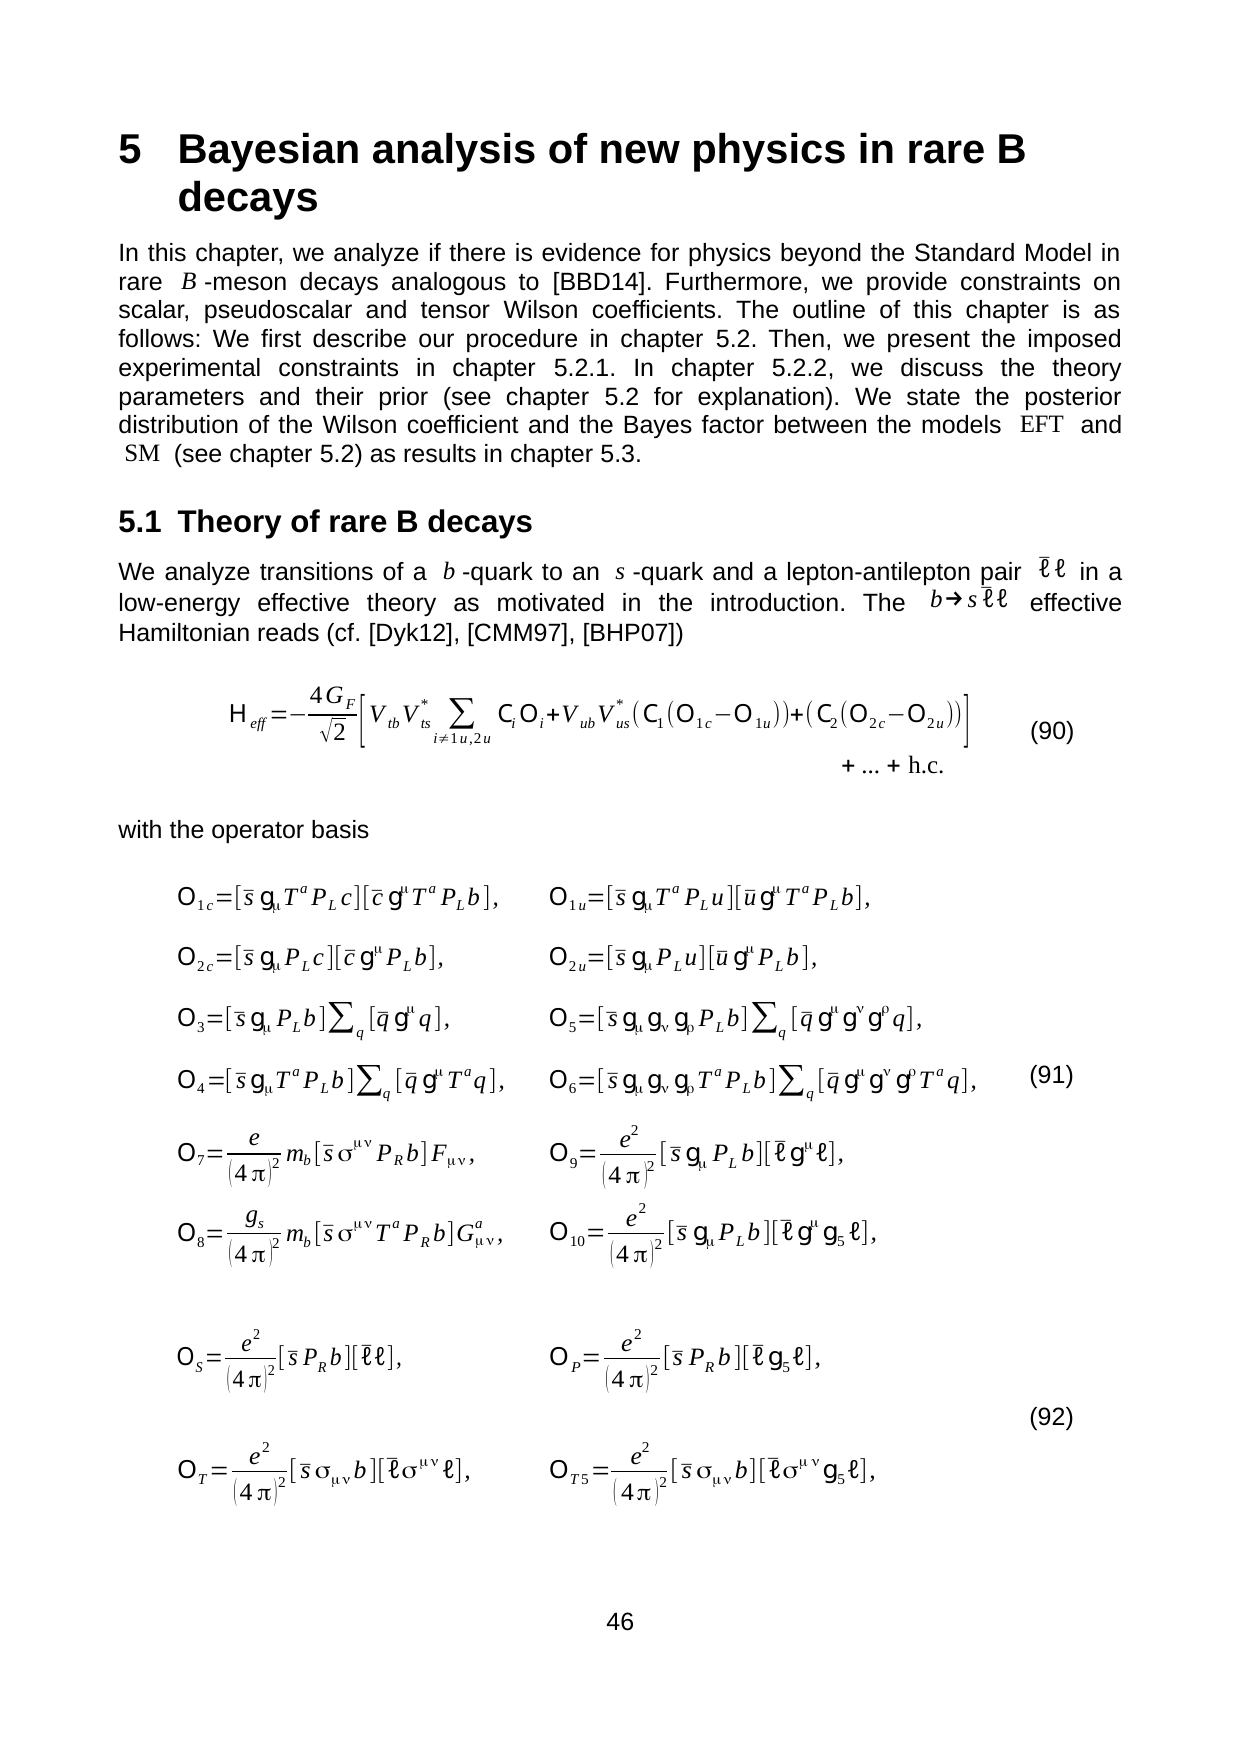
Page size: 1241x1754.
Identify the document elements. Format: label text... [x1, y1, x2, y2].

table_cell [165, 1416, 537, 1529]
table_header [118, 1304, 165, 1416]
table_cell [118, 1416, 165, 1529]
text We analyze transitions of a -quark to an -quark and a lepton-antilepton pair in a low-energy effective theory as motivated in the introduction. The effective Hamiltonian reads (cf. [Dyk12], [CMM97], [BHP07]) [118, 557, 1122, 647]
table_header [537, 874, 1023, 935]
text with the operator basis [118, 814, 1122, 845]
table_cell [537, 1057, 1023, 1118]
table_cell [537, 996, 1023, 1057]
table_header (90) [1024, 676, 1123, 784]
table_cell [165, 1195, 537, 1275]
table_cell [118, 1118, 165, 1194]
subtitle Bayesian analysis of new physics in rare B decays [118, 124, 1122, 220]
table_header (91) [1024, 874, 1122, 1275]
table_cell [118, 1195, 165, 1275]
subtitle Theory of rare B decays [118, 503, 1122, 539]
table_cell [537, 1118, 1023, 1194]
table_header [217, 676, 1024, 784]
text In this chapter, we analyze if there is evidence for physics beyond the Standard Model in rare -meson decays analogous to [BBD14]. Furthermore, we provide constraints on scalar, pseudoscalar and tensor Wilson coefficients. The outline of this chapter is as follows: We first describe our procedure in chapter 5.2. Then, we present the imposed experimental constraints in chapter 5.2.1. In chapter 5.2.2, we discuss the theory parameters and their prior (see chapter 5.2 for explanation). We state the posterior distribution of the Wilson coefficient and the Bayes factor between the models and (see chapter 5.2) as results in chapter 5.3. [118, 238, 1122, 468]
table_cell [537, 1416, 1023, 1529]
table_cell [165, 996, 537, 1057]
table_cell [165, 1118, 537, 1194]
table_cell [165, 935, 537, 996]
table_header (92) [1024, 1304, 1122, 1529]
table_header [165, 874, 537, 935]
table_cell [118, 935, 165, 996]
table_cell [118, 1057, 165, 1118]
table_cell [165, 1057, 537, 1118]
table_cell [537, 1195, 1023, 1275]
table_cell [537, 935, 1023, 996]
table_header [118, 676, 217, 784]
table_cell [118, 996, 165, 1057]
table_header [537, 1304, 1023, 1416]
table_header [165, 1304, 537, 1416]
table_header [118, 874, 165, 935]
